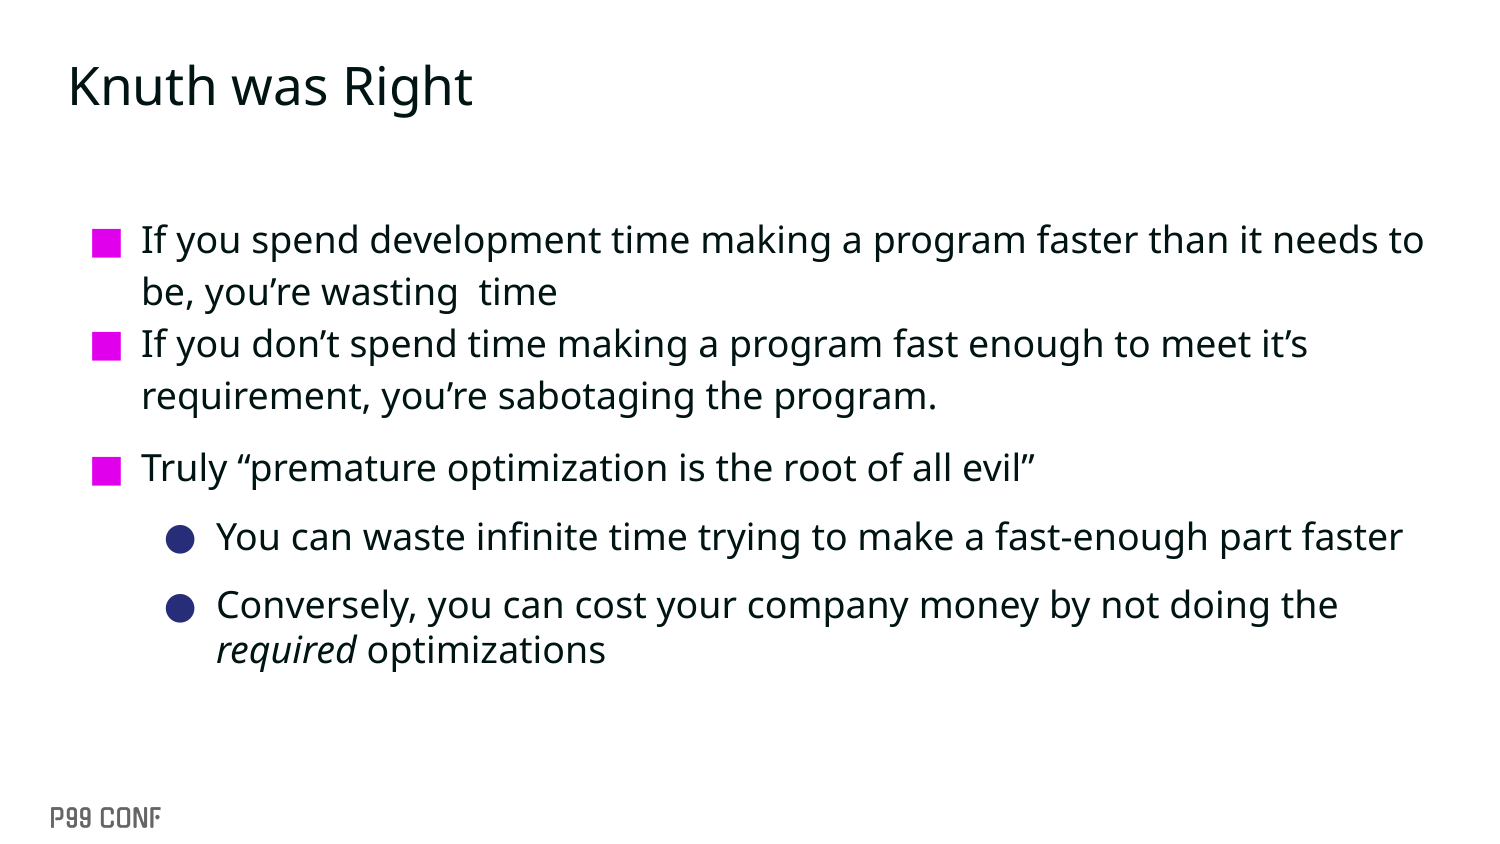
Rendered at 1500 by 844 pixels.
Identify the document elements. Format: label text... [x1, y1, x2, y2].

picture [51, 807, 161, 828]
list If you spend development time making a program faster than it needs to be, you’re wasting time If you don’t spend time making a program fast enough to meet it’s requirement, you’re sabotaging the program. Truly “premature optimization is the root of all evil” You can waste infinite time trying to make a fast-enough part faster Conversely, you can cost your company money by not doing the required optimizations [51, 149, 1449, 711]
title Knuth was Right [52, 37, 1451, 132]
